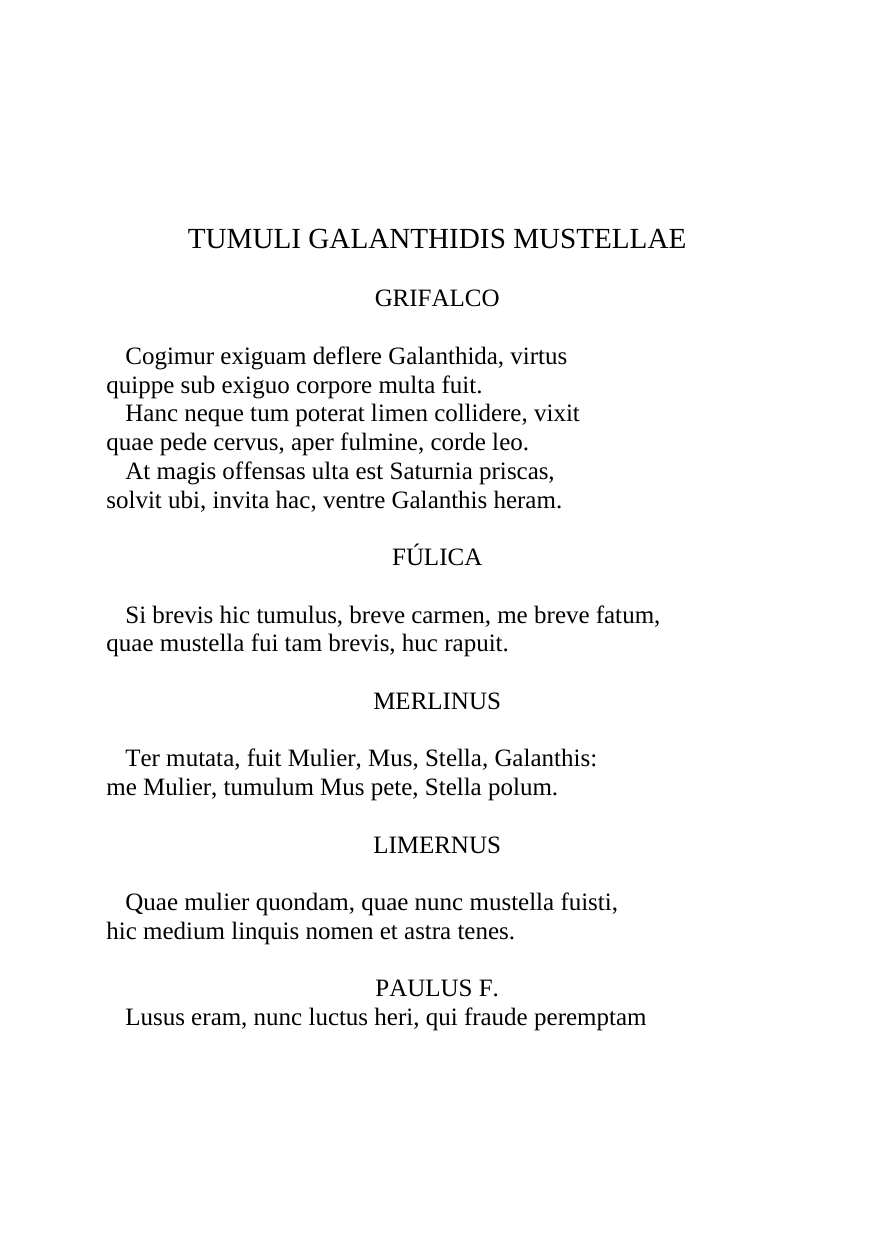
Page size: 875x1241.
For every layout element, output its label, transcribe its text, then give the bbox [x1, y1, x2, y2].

text Si brevis hic tumulus, breve carmen, me breve fatum, [125, 600, 768, 628]
text TUMULI GALANTHIDIS MUSTELLAE [106, 221, 768, 255]
text quae pede cervus, aper fulmine, corde leo. [106, 427, 768, 456]
text GRIFALCO [106, 283, 768, 312]
text MERLINUS [106, 686, 768, 715]
text Hanc neque tum poterat limen collidere, vixit [125, 398, 768, 427]
text hic medium linquis nomen et astra tenes. [106, 916, 768, 945]
text Ter mutata, fuit Mulier, Mus, Stella, Galanthis: [125, 743, 768, 772]
text Quae mulier quondam, quae nunc mustella fuisti, [125, 887, 768, 916]
text quippe sub exiguo corpore multa fuit. [106, 370, 768, 398]
text FÚLICA [106, 542, 768, 571]
text Cogimur exiguam deflere Galanthida, virtus [125, 341, 768, 370]
text me Mulier, tumulum Mus pete, Stella polum. [106, 772, 768, 801]
text At magis offensas ulta est Saturnia priscas, [125, 456, 768, 485]
text Lusus eram, nunc luctus heri, qui fraude peremptam [125, 1002, 768, 1031]
text LIMERNUS [106, 830, 768, 858]
text quae mustella fui tam brevis, huc rapuit. [106, 628, 768, 657]
text solvit ubi, invita hac, ventre Galanthis heram. [106, 485, 768, 513]
text PAULUS F. [106, 973, 768, 1002]
